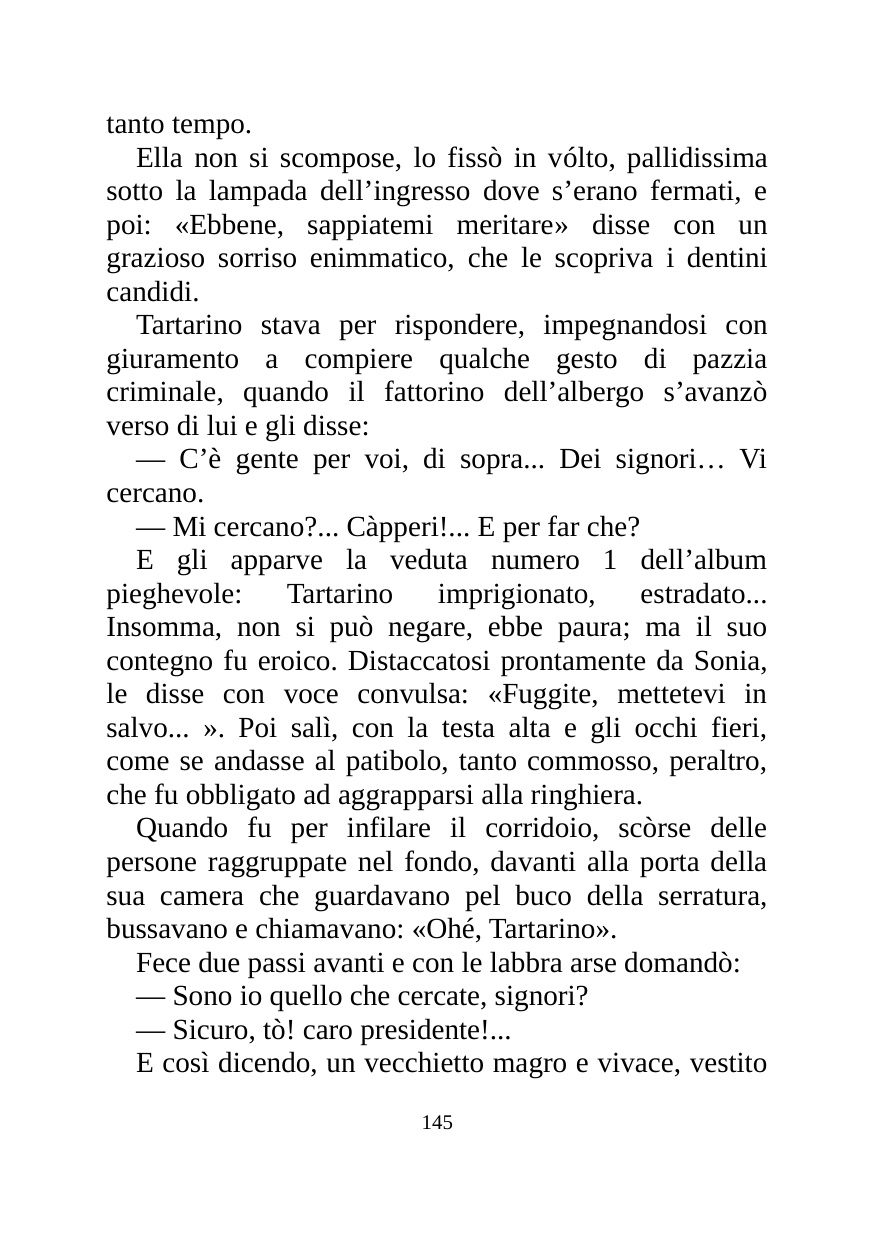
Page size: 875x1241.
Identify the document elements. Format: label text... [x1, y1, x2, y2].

text — Sicuro, tò! caro presidente!... [106, 1012, 768, 1045]
text E così dicendo, un vecchietto magro e vivace, vestito [106, 1045, 768, 1079]
text — Sono io quello che cercate, signori? [106, 978, 768, 1012]
text — Mi cercano?... Càpperi!... E per far che? [106, 509, 768, 542]
text — C’è gente per voi, di sopra... Dei signori… Vi cercano. [106, 442, 768, 509]
text E gli apparve la veduta numero 1 dell’album pieghevole: Tartarino imprigionato, estradato... Insomma, non si può negare, ebbe paura; ma il suo contegno fu eroico. Distaccatosi prontamente da Sonia, le disse con voce convulsa: «Fuggite, mettetevi in salvo... ». Poi salì, con la testa alta e gli occhi fieri, come se andasse al patibolo, tanto commosso, peraltro, che fu obbligato ad aggrapparsi alla ringhiera. [106, 542, 768, 811]
text Ella non si scompose, lo fissò in vólto, pallidissima sotto la lampada dell’ingresso dove s’erano fermati, e poi: «Ebbene, sappiatemi meritare» disse con un grazioso sorriso enimmatico, che le scopriva i dentini candidi. [106, 140, 768, 307]
text tanto tempo. [106, 106, 768, 140]
text Quando fu per infilare il corridoio, scòrse delle persone raggruppate nel fondo, davanti alla porta della sua camera che guardavano pel buco della serratura, bussavano e chiamavano: «Ohé, Tartarino». [106, 811, 768, 945]
text Fece due passi avanti e con le labbra arse domandò: [106, 945, 768, 978]
text Tartarino stava per rispondere, impegnandosi con giuramento a compiere qualche gesto di pazzia criminale, quando il fattorino dell’albergo s’avanzò verso di lui e gli disse: [106, 307, 768, 442]
